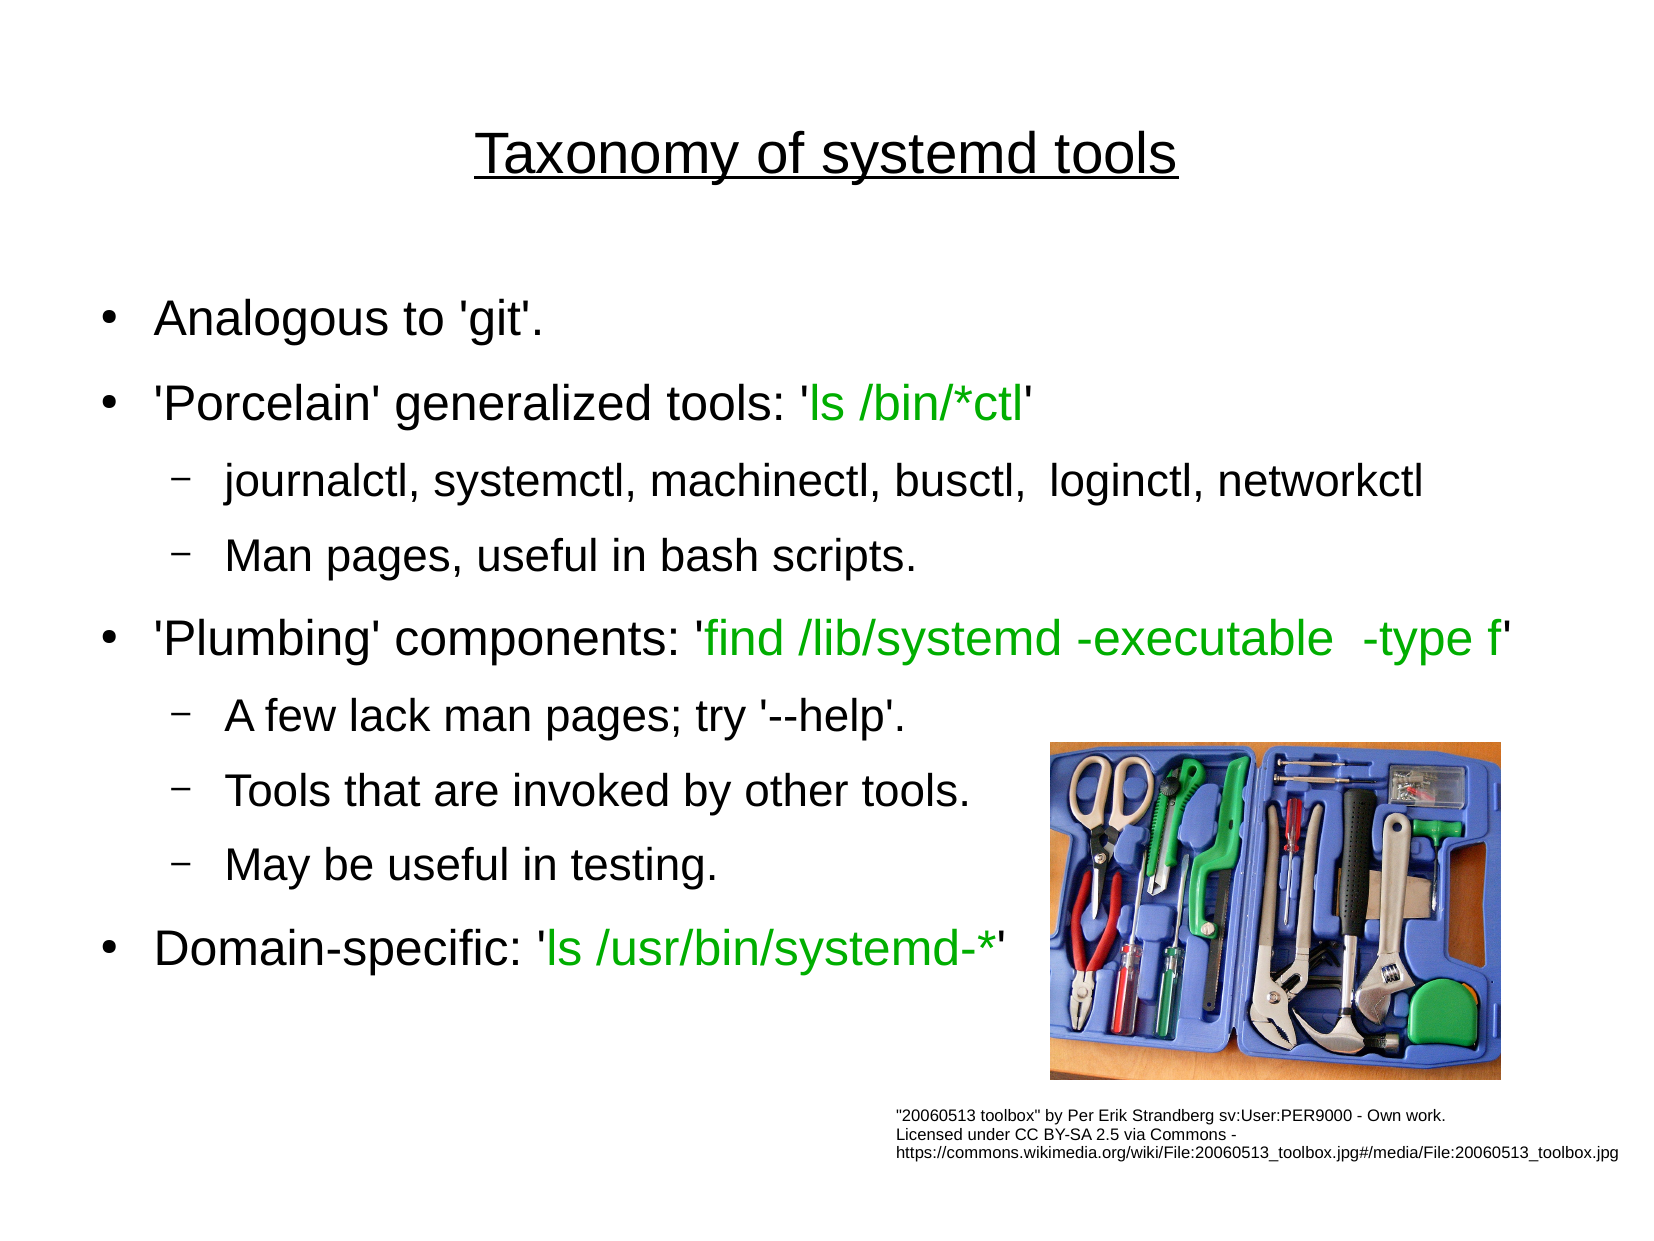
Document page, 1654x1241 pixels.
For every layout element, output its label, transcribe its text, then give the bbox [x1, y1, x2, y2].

picture [1050, 742, 1501, 1081]
list Analogous to 'git'. 'Porcelain' generalized tools: 'ls /bin/*ctl' journalctl, systemctl, machinectl, busctl, loginctl, networkctl Man pages, useful in bash scripts. 'Plumbing' components: 'find /lib/systemd -executable -type f' A few lack man pages; try '--help'. Tools that are invoked by other tools. May be useful in testing. Domain-specific: 'ls /usr/bin/systemd-*' [82, 290, 1571, 1010]
text_box "20060513 toolbox" by Per Erik Strandberg sv:User:PER9000 - Own work. Licensed under CC BY-SA 2.5 via Commons - https://commons.wikimedia.org/wiki/File:20060513_toolbox.jpg#/media/File:20060513_toolbox.jpg [881, 1098, 1636, 1171]
title Taxonomy of systemd tools [82, 49, 1571, 257]
